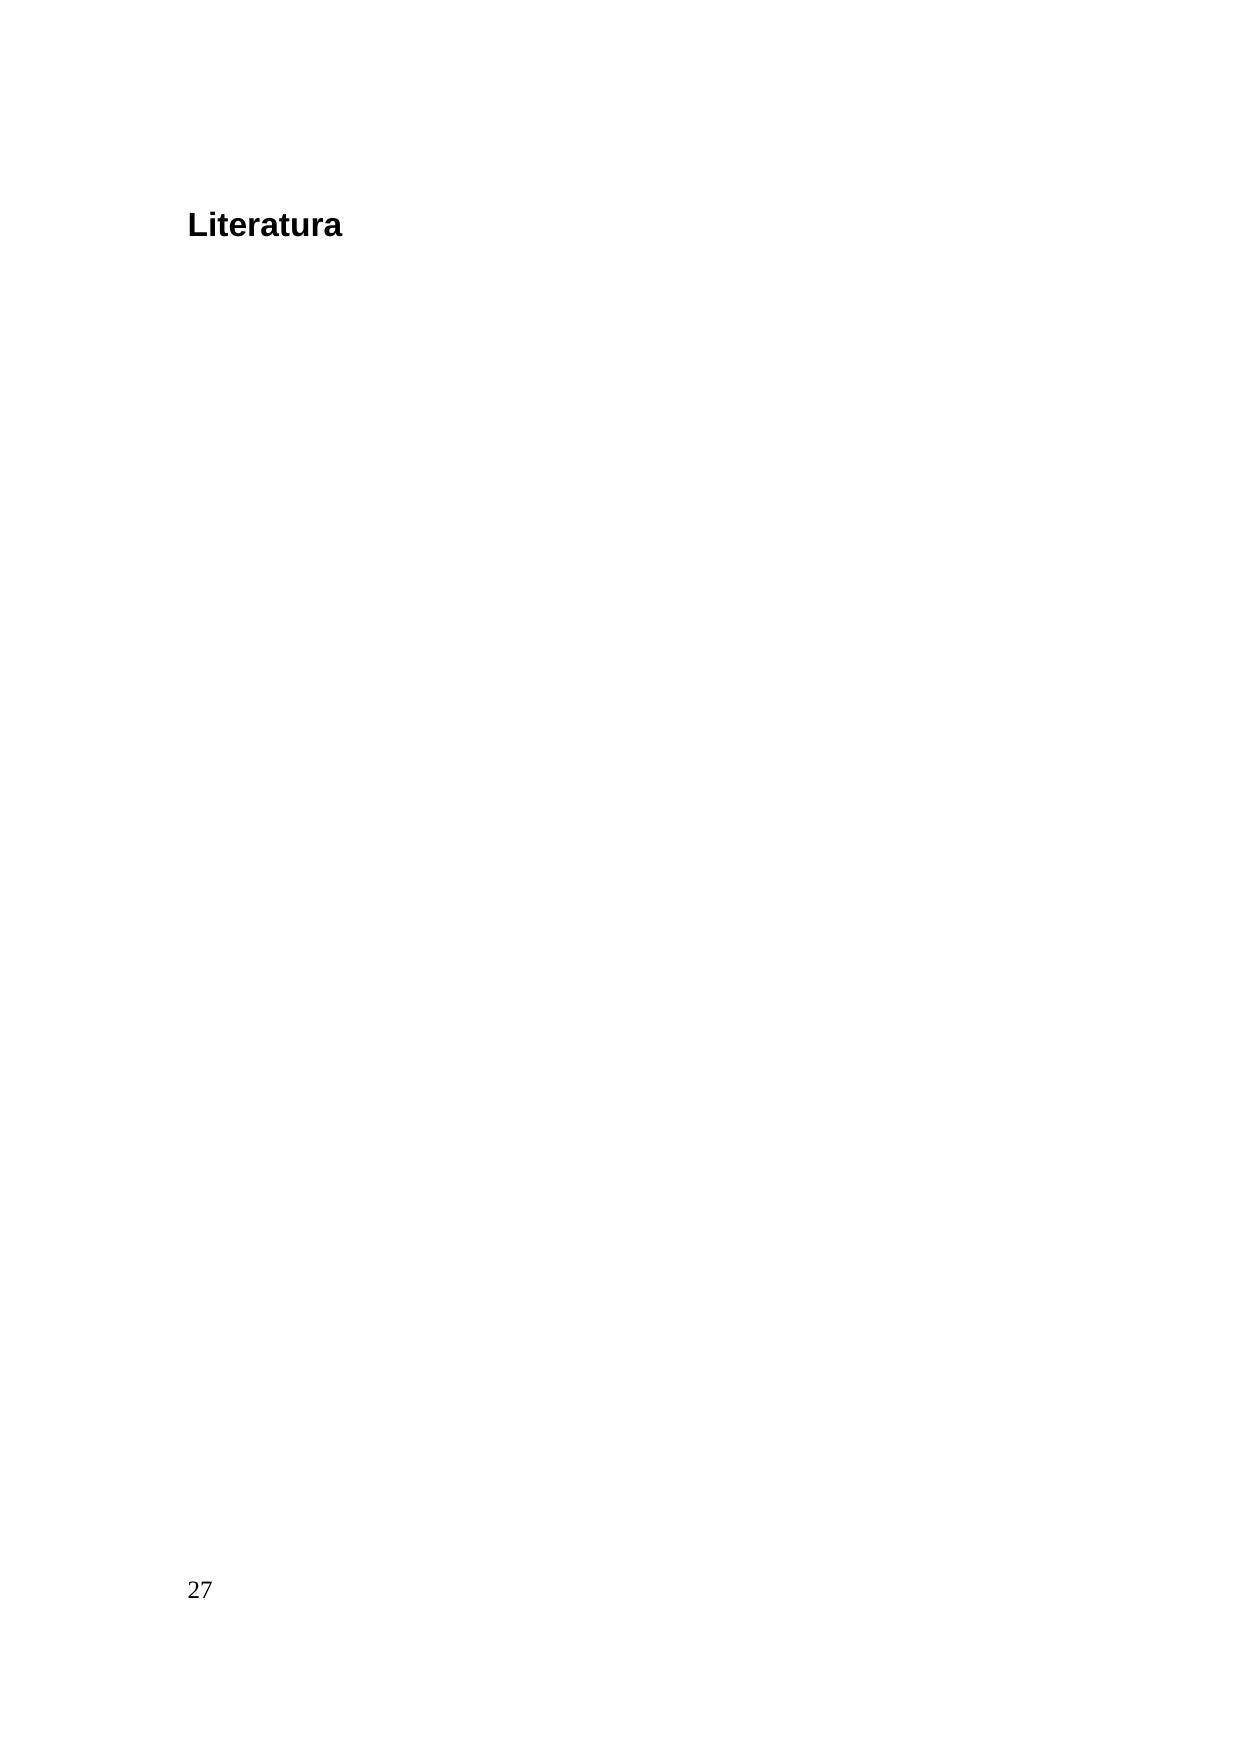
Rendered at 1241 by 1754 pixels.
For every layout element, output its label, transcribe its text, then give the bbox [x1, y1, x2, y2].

subtitle Literatura [187, 204, 1053, 243]
